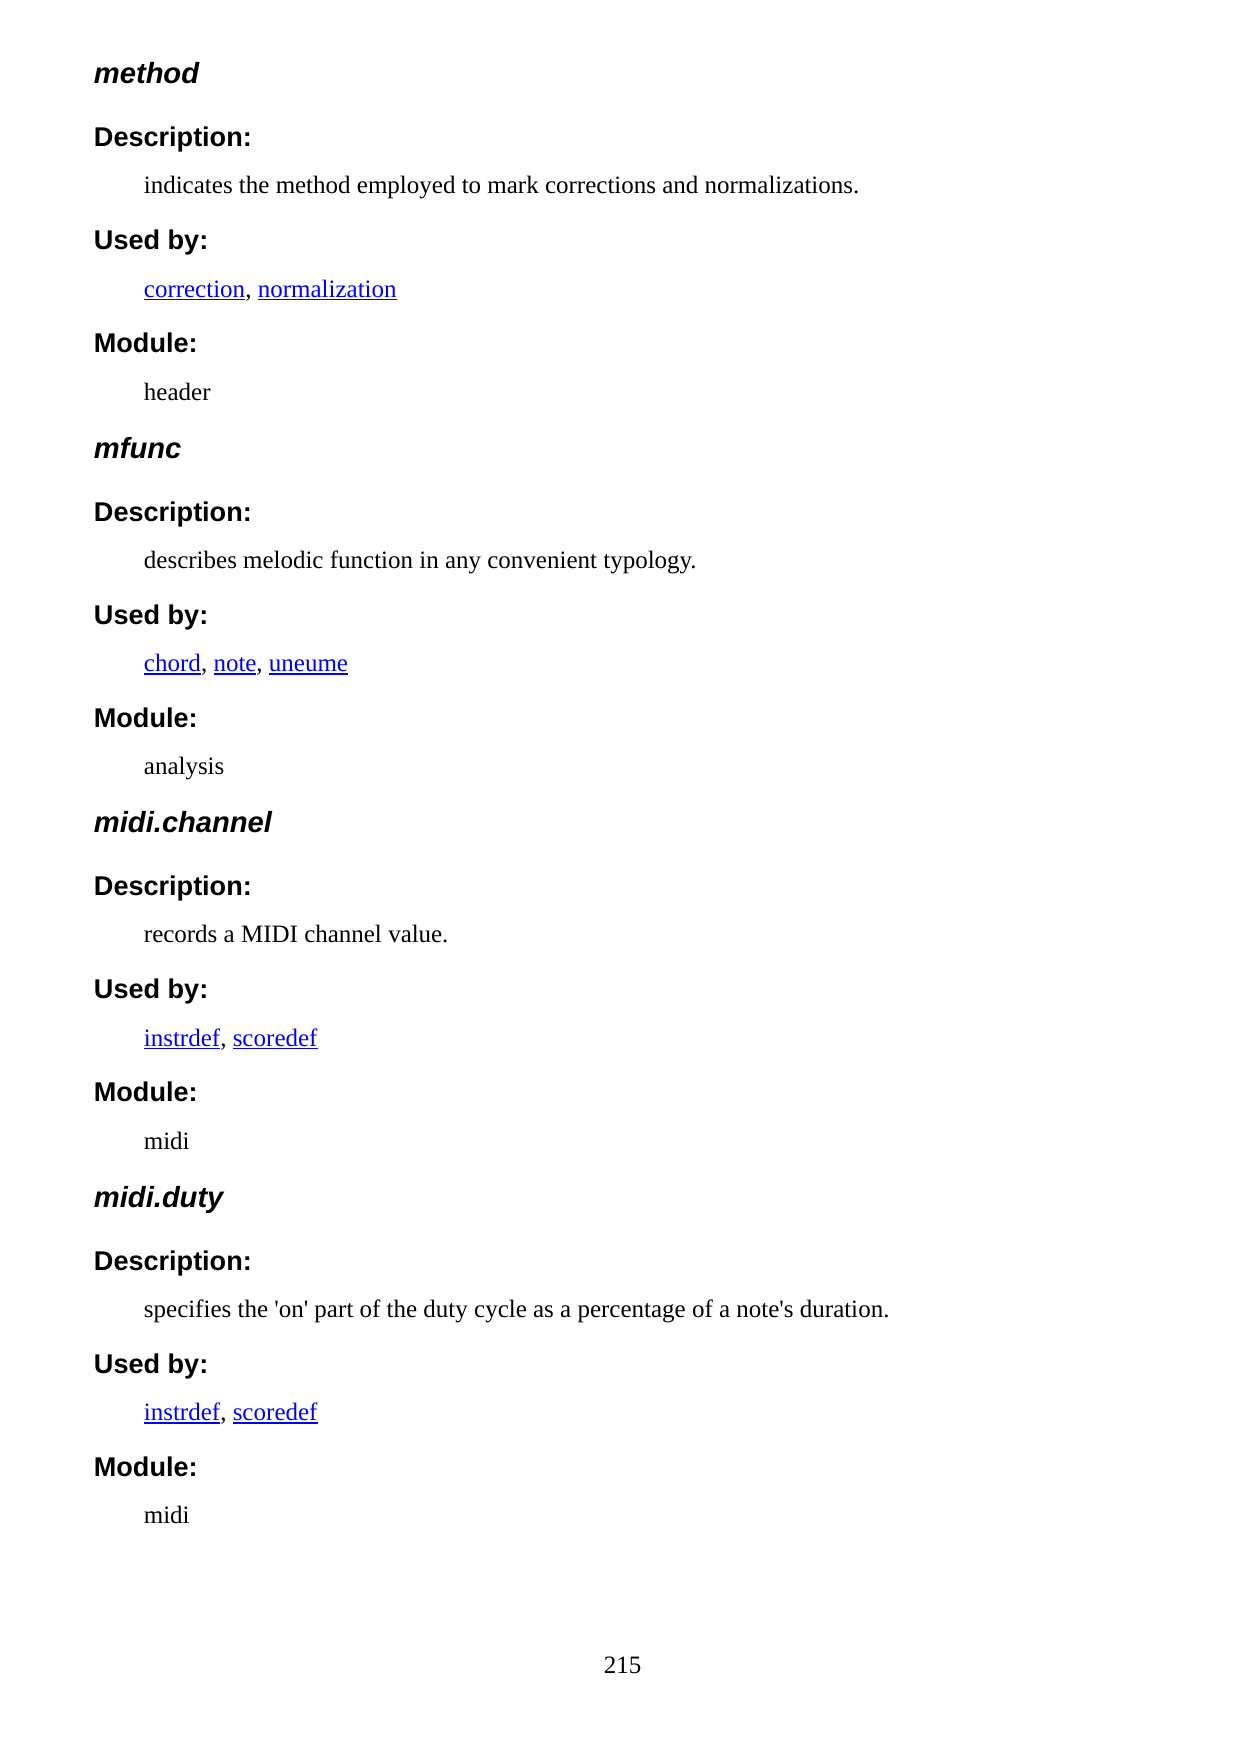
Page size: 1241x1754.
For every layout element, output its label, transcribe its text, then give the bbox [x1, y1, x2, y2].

subtitle Module: [94, 1451, 1162, 1482]
text chord, note, uneume [94, 648, 1162, 677]
subtitle Used by: [94, 224, 1162, 256]
text analysis [94, 751, 1162, 780]
subtitle Used by: [94, 973, 1162, 1004]
subtitle midi.duty [94, 1180, 1162, 1213]
text specifies the 'on' part of the duty cycle as a percentage of a note's duration. [94, 1294, 1162, 1323]
text correction, normalization [94, 274, 1162, 302]
subtitle Description: [94, 121, 1162, 152]
text midi [94, 1126, 1162, 1155]
subtitle midi.channel [94, 805, 1162, 839]
text header [94, 377, 1162, 406]
subtitle mfunc [94, 431, 1162, 464]
text describes melodic function in any convenient typology. [94, 545, 1162, 574]
subtitle Description: [94, 870, 1162, 901]
text midi [94, 1500, 1162, 1529]
text instrdef, scoredef [94, 1023, 1162, 1051]
subtitle Module: [94, 1076, 1162, 1108]
subtitle Module: [94, 702, 1162, 733]
subtitle Module: [94, 327, 1162, 359]
text instrdef, scoredef [94, 1397, 1162, 1426]
text indicates the method employed to mark corrections and normalizations. [94, 171, 1162, 199]
subtitle Description: [94, 496, 1162, 527]
subtitle Description: [94, 1244, 1162, 1276]
subtitle Used by: [94, 1348, 1162, 1379]
subtitle Used by: [94, 599, 1162, 630]
text records a MIDI channel value. [94, 919, 1162, 948]
subtitle method [94, 56, 1162, 90]
